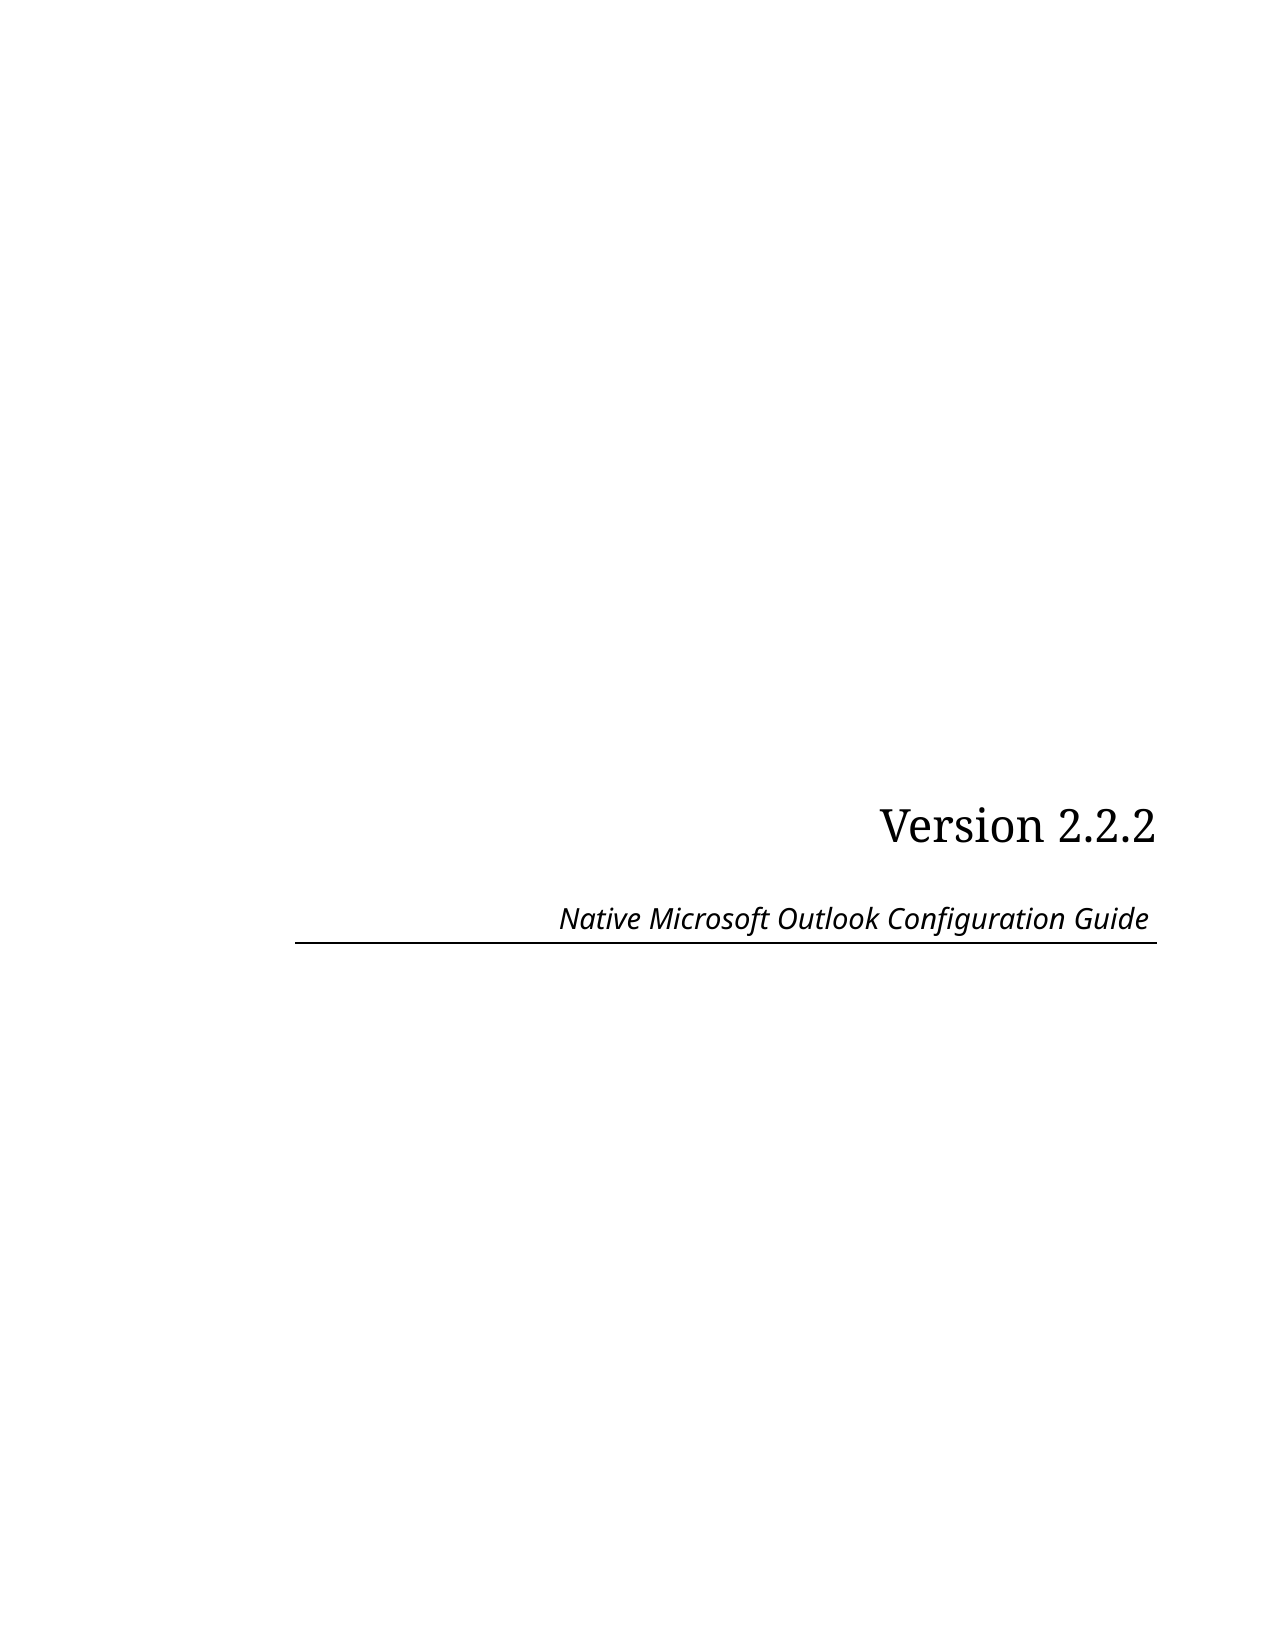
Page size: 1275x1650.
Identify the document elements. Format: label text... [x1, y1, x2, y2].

subtitle Native Microsoft Outlook Configuration Guide [295, 894, 1157, 942]
title Version 2.2.2 [295, 794, 1157, 856]
